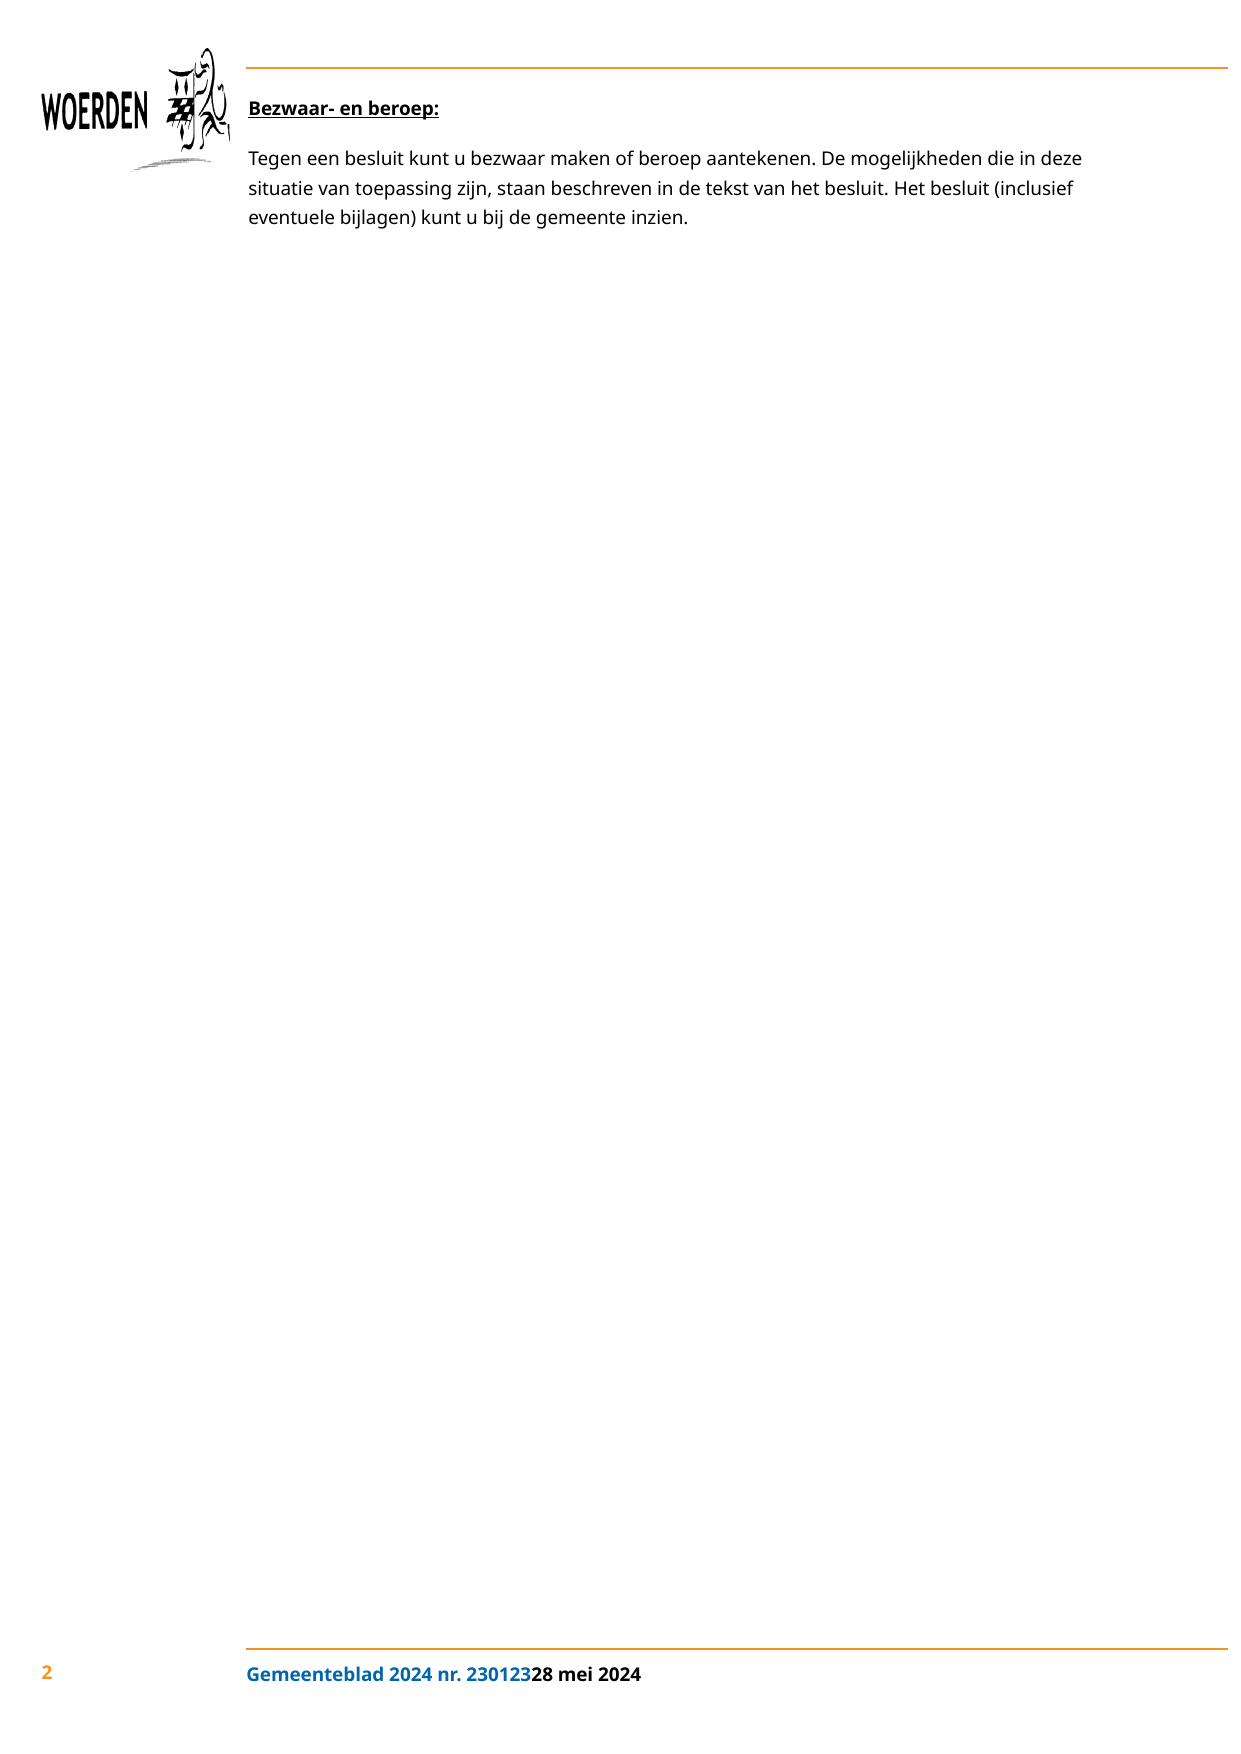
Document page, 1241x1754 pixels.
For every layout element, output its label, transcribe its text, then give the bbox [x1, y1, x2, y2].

text Bezwaar- en beroep: [248, 95, 1152, 121]
picture [41, 47, 231, 172]
text Tegen een besluit kunt u bezwaar maken of beroep aantekenen. De mogelijkheden die in deze situatie van toepassing zijn, staan beschreven in de tekst van het besluit. Het besluit (inclusief eventuele bijlagen) kunt u bij de gemeente inzien. [248, 145, 1152, 230]
